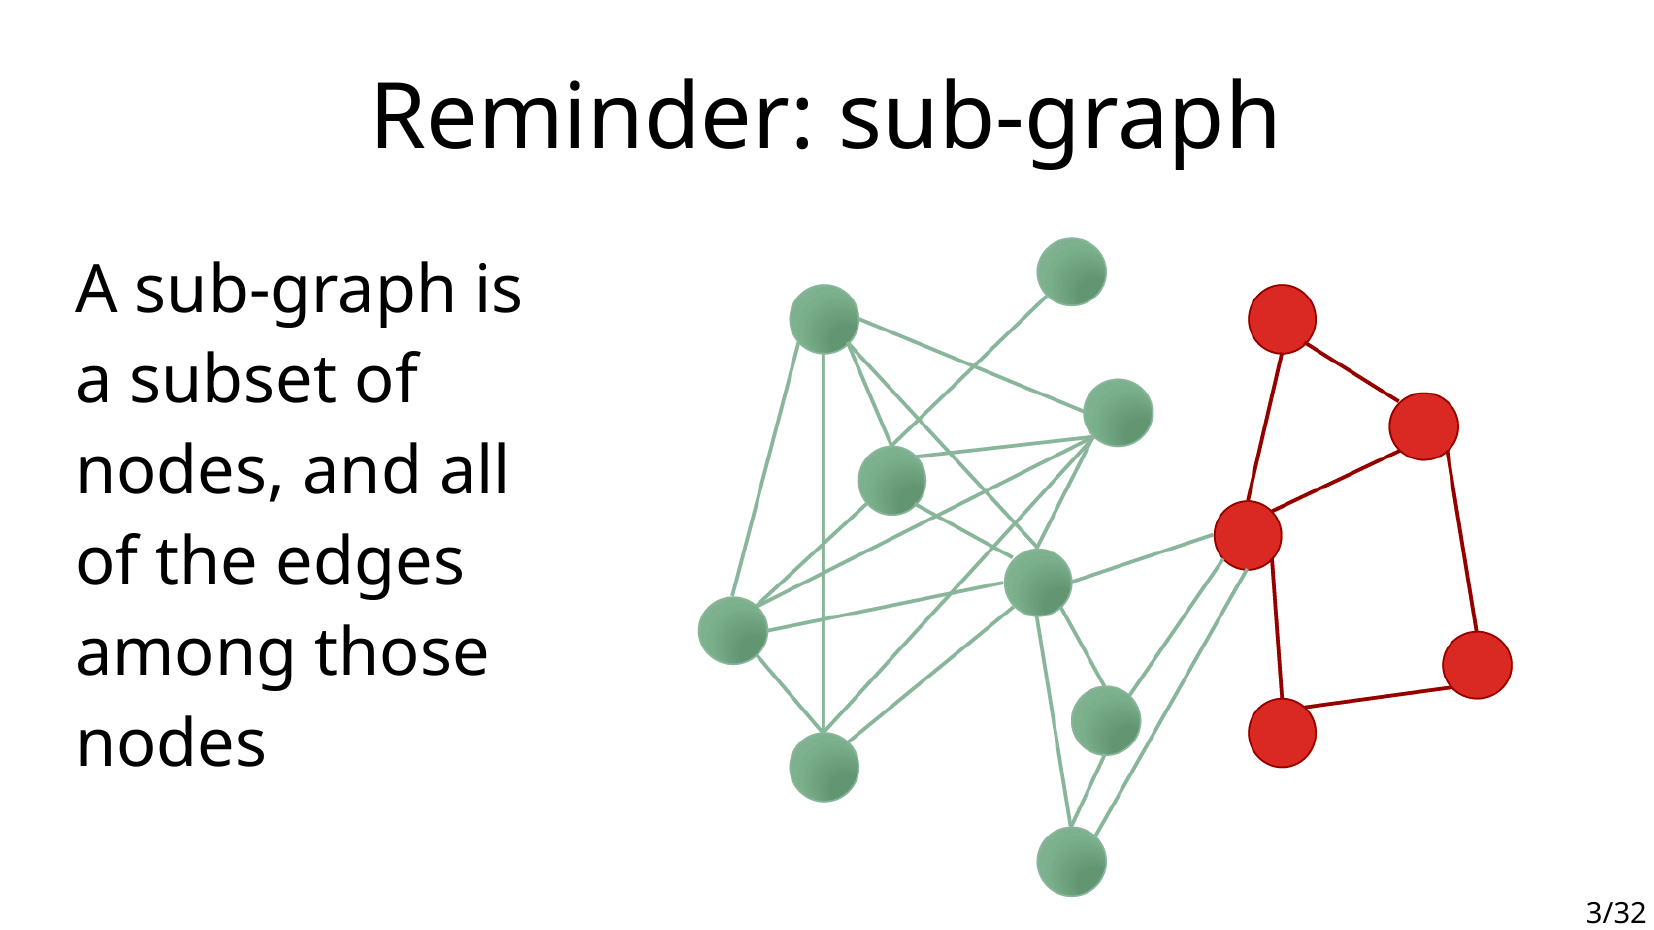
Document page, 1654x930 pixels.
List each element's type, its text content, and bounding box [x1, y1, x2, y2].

title Reminder: sub-graph [82, 1, 1571, 225]
list A sub-graph is a subset of nodes, and all of the edges among those nodes [75, 240, 548, 871]
picture [693, 204, 1516, 901]
